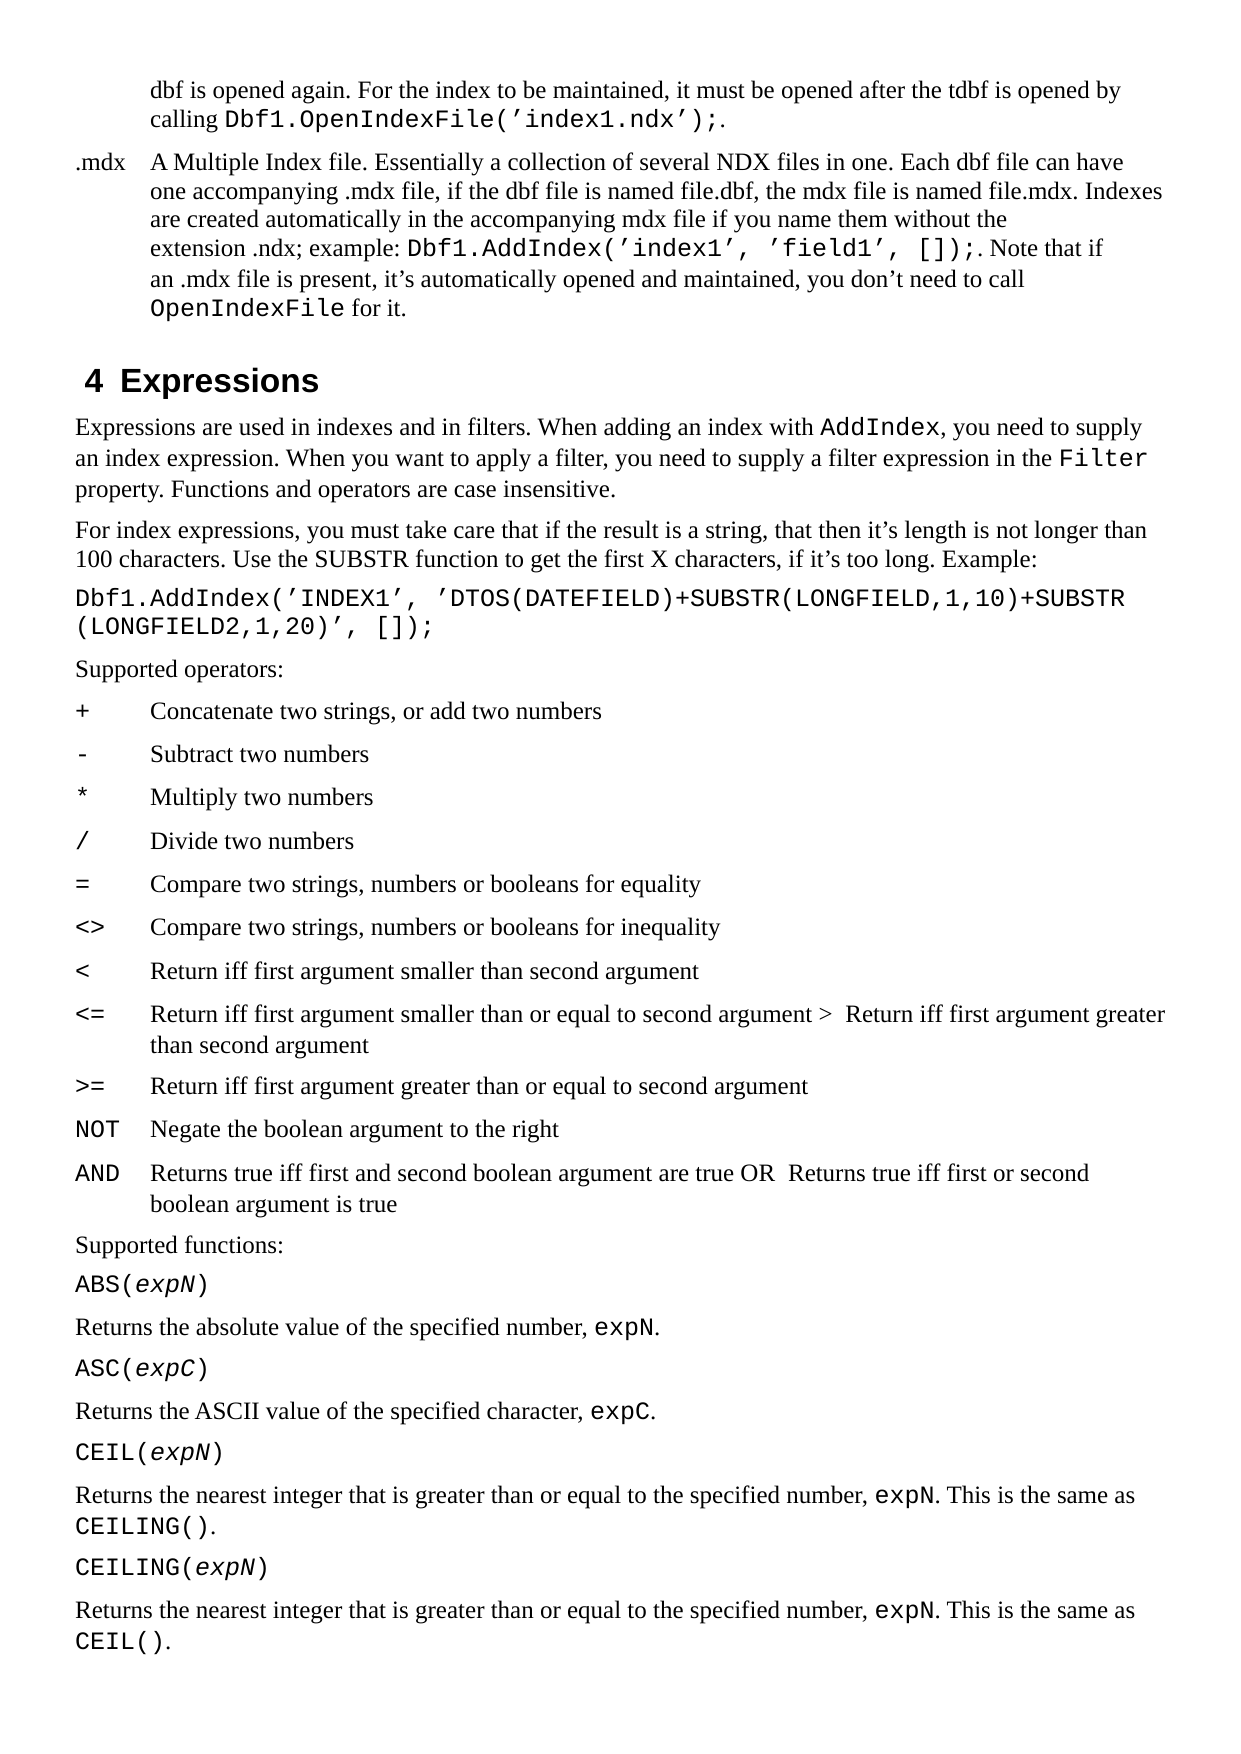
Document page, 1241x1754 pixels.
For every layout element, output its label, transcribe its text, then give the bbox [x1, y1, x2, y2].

text ASC(expC) [75, 1355, 1165, 1384]
text CEIL(expN) [75, 1439, 1165, 1468]
subtitle Expressions [75, 361, 1165, 400]
text .mdx A Multiple Index file. Essentially a collection of several NDX files in one. Each dbf file can have one accompanying .mdx file, if the dbf file is named file.dbf, the mdx file is named file.mdx. Indexes are created automatically in the accompanying mdx file if you name them without the extension .ndx; example: Dbf1.AddIndex(’index1’, ’field1’, []);. Note that if an .mdx file is present, it’s automatically opened and maintained, you don’t need to call OpenIndexFile for it. [75, 147, 1165, 324]
text >= Return iff first argument greater than or equal to second argument [75, 1071, 1165, 1102]
text = Compare two strings, numbers or booleans for equality [75, 869, 1165, 900]
text Supported functions: [75, 1230, 1165, 1259]
text * Multiply two numbers [75, 782, 1165, 813]
text Returns the absolute value of the specified number, expN. [75, 1312, 1165, 1343]
text For index expressions, you must take care that if the result is a string, that then it’s length is not longer than 100 characters. Use the SUBSTR function to get the first X characters, if it’s too long. Example: [75, 515, 1165, 573]
text < Return iff first argument smaller than second argument [75, 956, 1165, 987]
text Supported operators: [75, 654, 1165, 683]
text - Subtract two numbers [75, 739, 1165, 770]
text AND Returns true iff first and second boolean argument are true OR Returns true iff first or second boolean argument is true [75, 1158, 1165, 1217]
text <> Compare two strings, numbers or booleans for inequality [75, 912, 1165, 943]
text NOT Negate the boolean argument to the right [75, 1114, 1165, 1145]
text Returns the ASCII value of the specified character, expC. [75, 1396, 1165, 1427]
text Expressions are used in indexes and in filters. When adding an index with AddIndex, you need to supply an index expression. When you want to apply a filter, you need to supply a filter expression in the Filter property. Functions and operators are case insensitive. [75, 412, 1165, 503]
text + Concatenate two strings, or add two numbers [75, 696, 1165, 727]
text / Divide two numbers [75, 826, 1165, 857]
text CEILING(expN) [75, 1554, 1165, 1583]
text Returns the nearest integer that is greater than or equal to the specified number, expN. This is the same as CEIL(). [75, 1595, 1165, 1657]
text dbf is opened again. For the index to be maintained, it must be opened after the tdbf is opened by calling Dbf1.OpenIndexFile(’index1.ndx’);. [75, 75, 1165, 134]
text Returns the nearest integer that is greater than or equal to the specified number, expN. This is the same as CEILING(). [75, 1480, 1165, 1542]
text <= Return iff first argument smaller than or equal to second argument > Return iff first argument greater than second argument [75, 999, 1165, 1059]
text Dbf1.AddIndex(’INDEX1’, ’DTOS(DATEFIELD)+SUBSTR(LONGFIELD,1,10)+SUBSTR (LONGFIELD2,1,20)’, []); [75, 585, 1165, 642]
text ABS(expN) [75, 1271, 1165, 1299]
